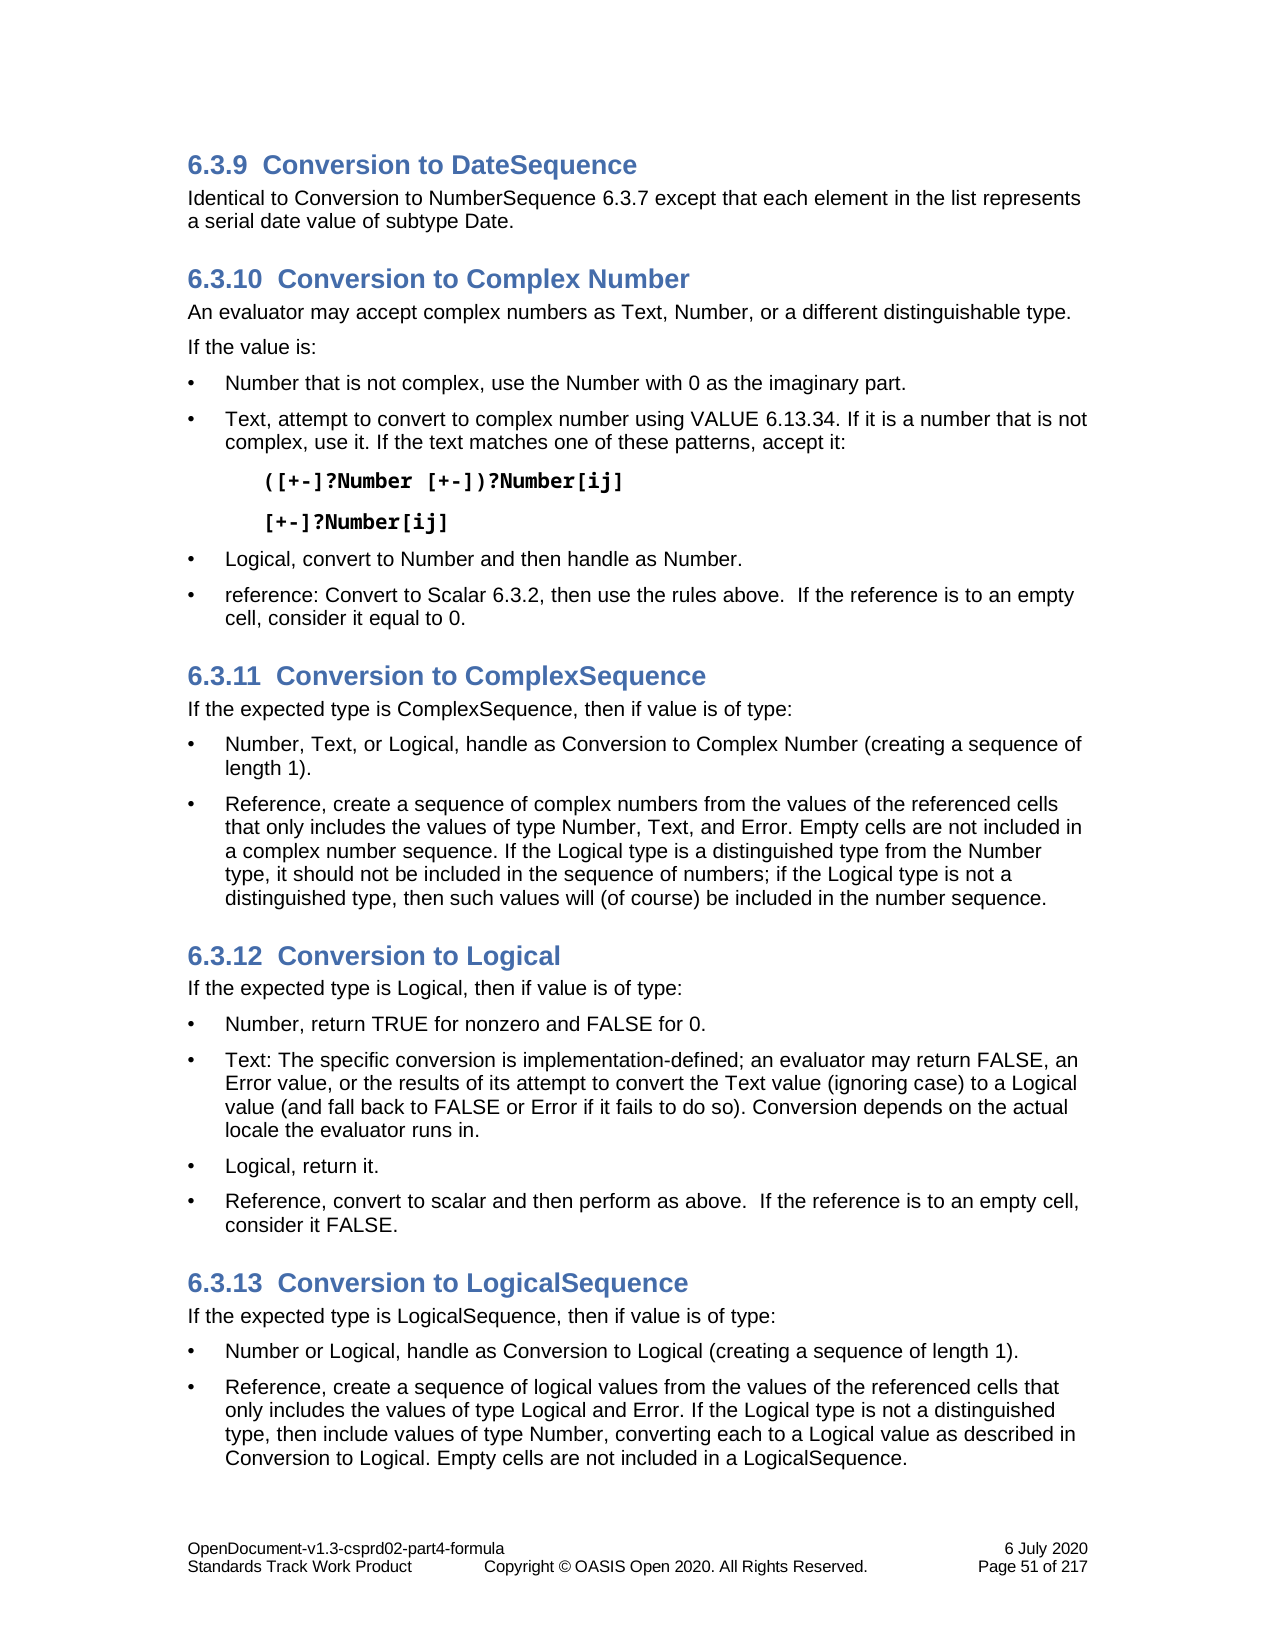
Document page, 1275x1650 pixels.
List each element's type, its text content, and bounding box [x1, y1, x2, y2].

list Number, Text, or Logical, handle as Conversion to Complex Number (creating a sequence of length 1). [187, 733, 1088, 780]
text If the value is: [187, 336, 1088, 359]
list Logical, convert to Number and then handle as Number. [187, 547, 1088, 571]
list Number that is not complex, use the Number with 0 as the imaginary part. [187, 371, 1088, 395]
text [+-]?Number[ij] [187, 507, 1088, 535]
list Text, attempt to convert to complex number using VALUE 6.13.34. If it is a number that is not complex, use it. If the text matches one of these patterns, accept it: [187, 407, 1088, 454]
subtitle Conversion to Logical [187, 941, 1088, 971]
list Reference, create a sequence of complex numbers from the values of the referenced cells that only includes the values of type Number, Text, and Error. Empty cells are not included in a complex number sequence. If the Logical type is a distinguished type from the Number type, it should not be included in the sequence of numbers; if the Logical type is not a distinguished type, then such values will (of course) be included in the number sequence. [187, 792, 1088, 910]
list Number, return TRUE for nonzero and FALSE for 0. [187, 1012, 1088, 1036]
list Reference, create a sequence of logical values from the values of the referenced cells that only includes the values of type Logical and Error. If the Logical type is not a distinguished type, then include values of type Number, converting each to a Logical value as described in Conversion to Logical. Empty cells are not included in a LogicalSequence. [187, 1375, 1088, 1469]
text If the expected type is ComplexSequence, then if value is of type: [187, 697, 1088, 721]
list reference: Convert to Scalar 6.3.2, then use the rules above. If the reference is to an empty cell, consider it equal to 0. [187, 583, 1088, 630]
text If the expected type is Logical, then if value is of type: [187, 977, 1088, 1000]
subtitle Conversion to ComplexSequence [187, 661, 1088, 691]
list Text: The specific conversion is implementation-defined; an evaluator may return FALSE, an Error value, or the results of its attempt to convert the Text value (ignoring case) to a Logical value (and fall back to FALSE or Error if it fails to do so). Conversion depends on the actual locale the evaluator runs in. [187, 1048, 1088, 1142]
text Identical to Conversion to NumberSequence 6.3.7 except that each element in the list represents a serial date value of subtype Date. [187, 186, 1088, 233]
list Logical, return it. [187, 1154, 1088, 1178]
subtitle Conversion to LogicalSequence [187, 1268, 1088, 1298]
subtitle Conversion to Complex Number [187, 264, 1088, 294]
list Number or Logical, handle as Conversion to Logical (creating a sequence of length 1). [187, 1340, 1088, 1363]
text ([+-]?Number [+-])?Number[ij] [187, 466, 1088, 495]
subtitle Conversion to DateSequence [187, 150, 1088, 180]
text An evaluator may accept complex numbers as Text, Number, or a different distinguishable type. [187, 300, 1088, 324]
text If the expected type is LogicalSequence, then if value is of type: [187, 1304, 1088, 1328]
list Reference, convert to scalar and then perform as above. If the reference is to an empty cell, consider it FALSE. [187, 1190, 1088, 1237]
